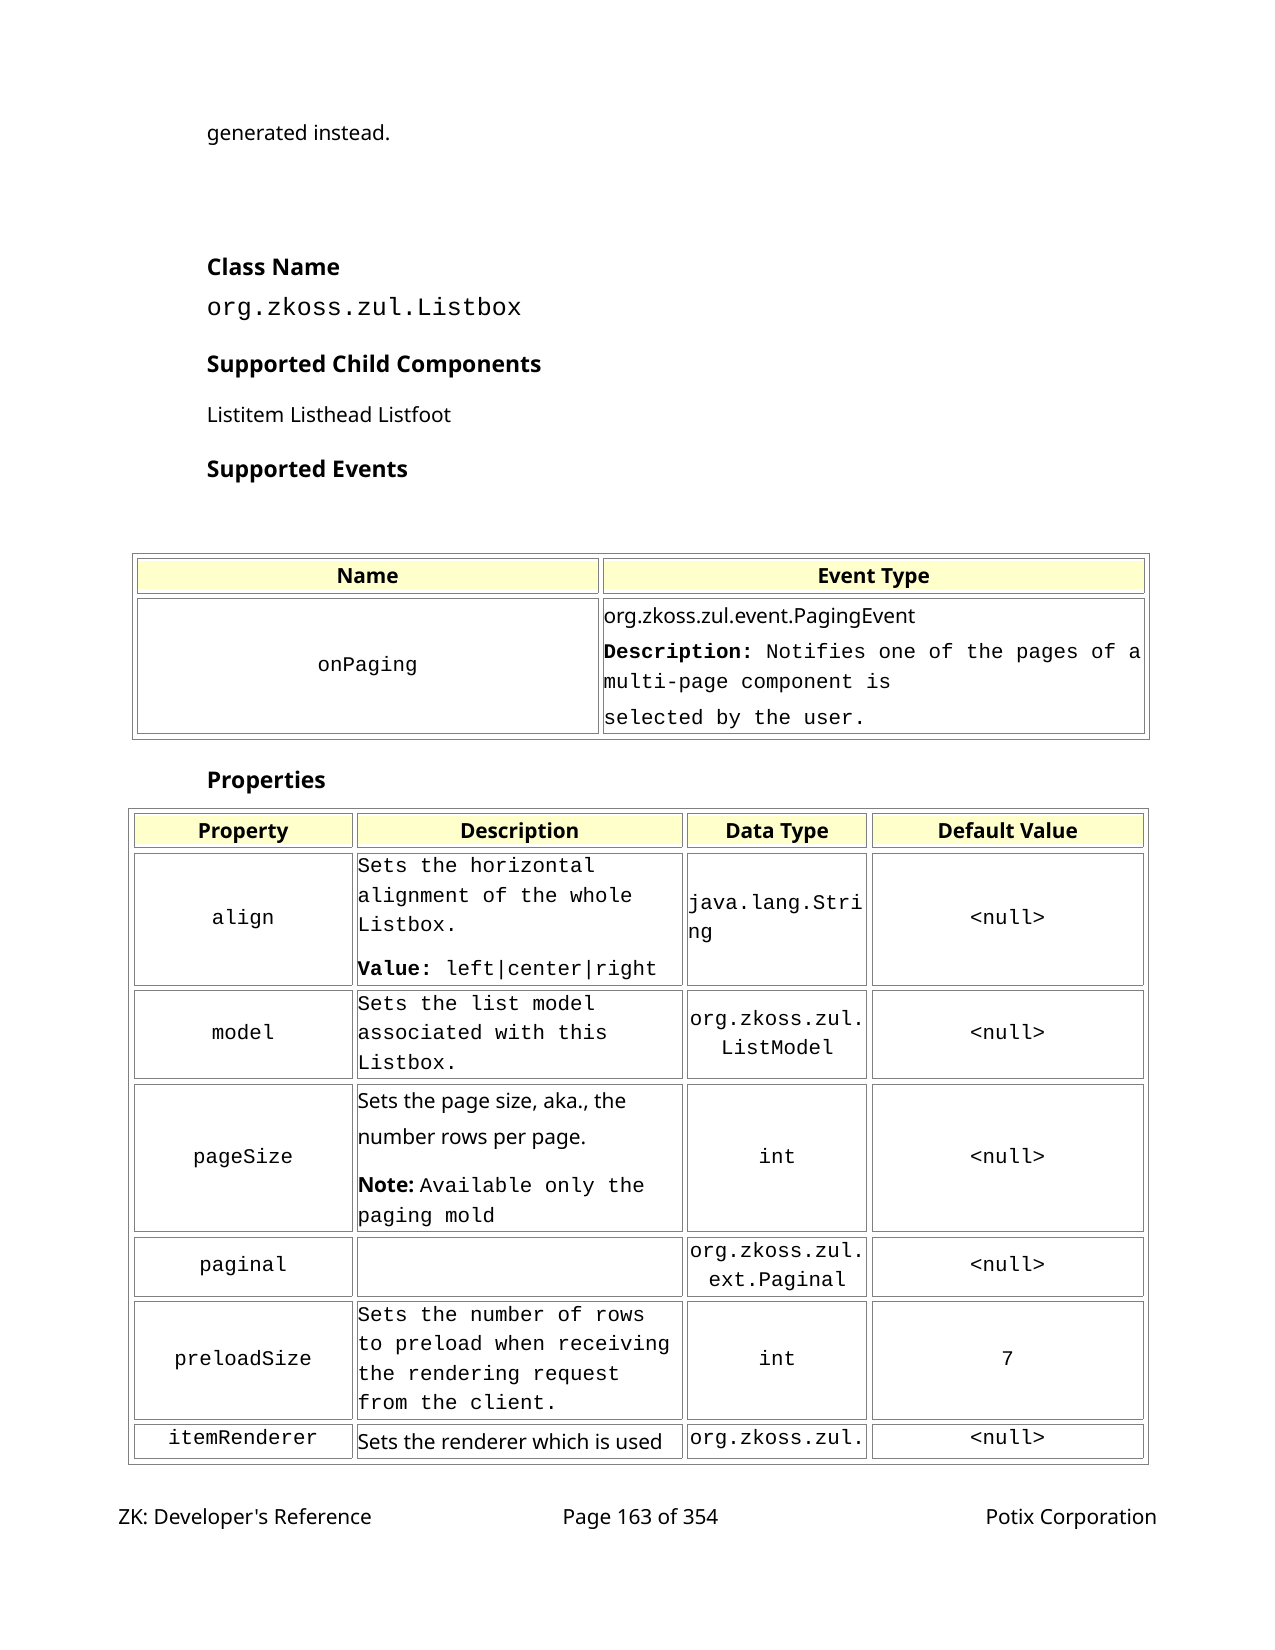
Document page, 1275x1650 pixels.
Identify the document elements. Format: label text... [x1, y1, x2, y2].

table_cell [354, 1231, 685, 1296]
table_cell org.zkoss.zul.event.PagingEvent Description: Notifies one of the pages of a multi-page component is selected by the user. [600, 593, 1147, 733]
subtitle Supported Child Components [207, 348, 1157, 379]
table_cell Sets the page size, aka., the number rows per page. Note: Available only the paging mold [354, 1078, 685, 1231]
table_header Data Type [685, 809, 869, 847]
table_cell model [131, 985, 354, 1078]
table_header Default Value [869, 809, 1146, 847]
table_cell org.zkoss.zul.ListModel [685, 985, 869, 1078]
table_cell java.lang.String [685, 847, 869, 985]
table_cell onPaging [134, 593, 600, 733]
table_header Property [131, 809, 354, 847]
text Listitem Listhead Listfoot [207, 400, 1157, 428]
subtitle Properties [207, 764, 1157, 795]
text org.zkoss.zul.Listbox [207, 294, 1157, 323]
table_cell <null> [869, 847, 1146, 985]
table_header Name [134, 554, 600, 592]
table_cell Sets the renderer which is used [354, 1419, 685, 1458]
table_cell int [685, 1078, 869, 1231]
table_cell itemRenderer [131, 1419, 354, 1458]
table_cell Sets the list model associated with this Listbox. [354, 985, 685, 1078]
table_header Event Type [600, 554, 1147, 592]
table_cell preloadSize [131, 1296, 354, 1418]
table_cell int [685, 1296, 869, 1418]
table_cell Sets the number of rows to preload when receiving the rendering request from the client. [354, 1296, 685, 1418]
table_cell <null> [869, 1231, 1146, 1296]
table_cell paginal [131, 1231, 354, 1296]
table_cell <null> [869, 985, 1146, 1078]
table_cell <null> [869, 1419, 1146, 1458]
table_cell <null> [869, 1078, 1146, 1231]
table_header Description [354, 809, 685, 847]
table_cell [358, 1238, 682, 1296]
table_cell org.zkoss.zul. [685, 1419, 869, 1458]
table_cell pageSize [131, 1078, 354, 1231]
table_cell 7 [869, 1296, 1146, 1418]
table_cell align [131, 847, 354, 985]
text generated instead. [207, 118, 1157, 146]
subtitle Supported Events [207, 453, 1157, 484]
subtitle Class Name [207, 251, 1157, 282]
table_cell Sets the horizontal alignment of the whole Listbox. Value: left|center|right [354, 847, 685, 985]
table_cell org.zkoss.zul.ext.Paginal [685, 1231, 869, 1296]
